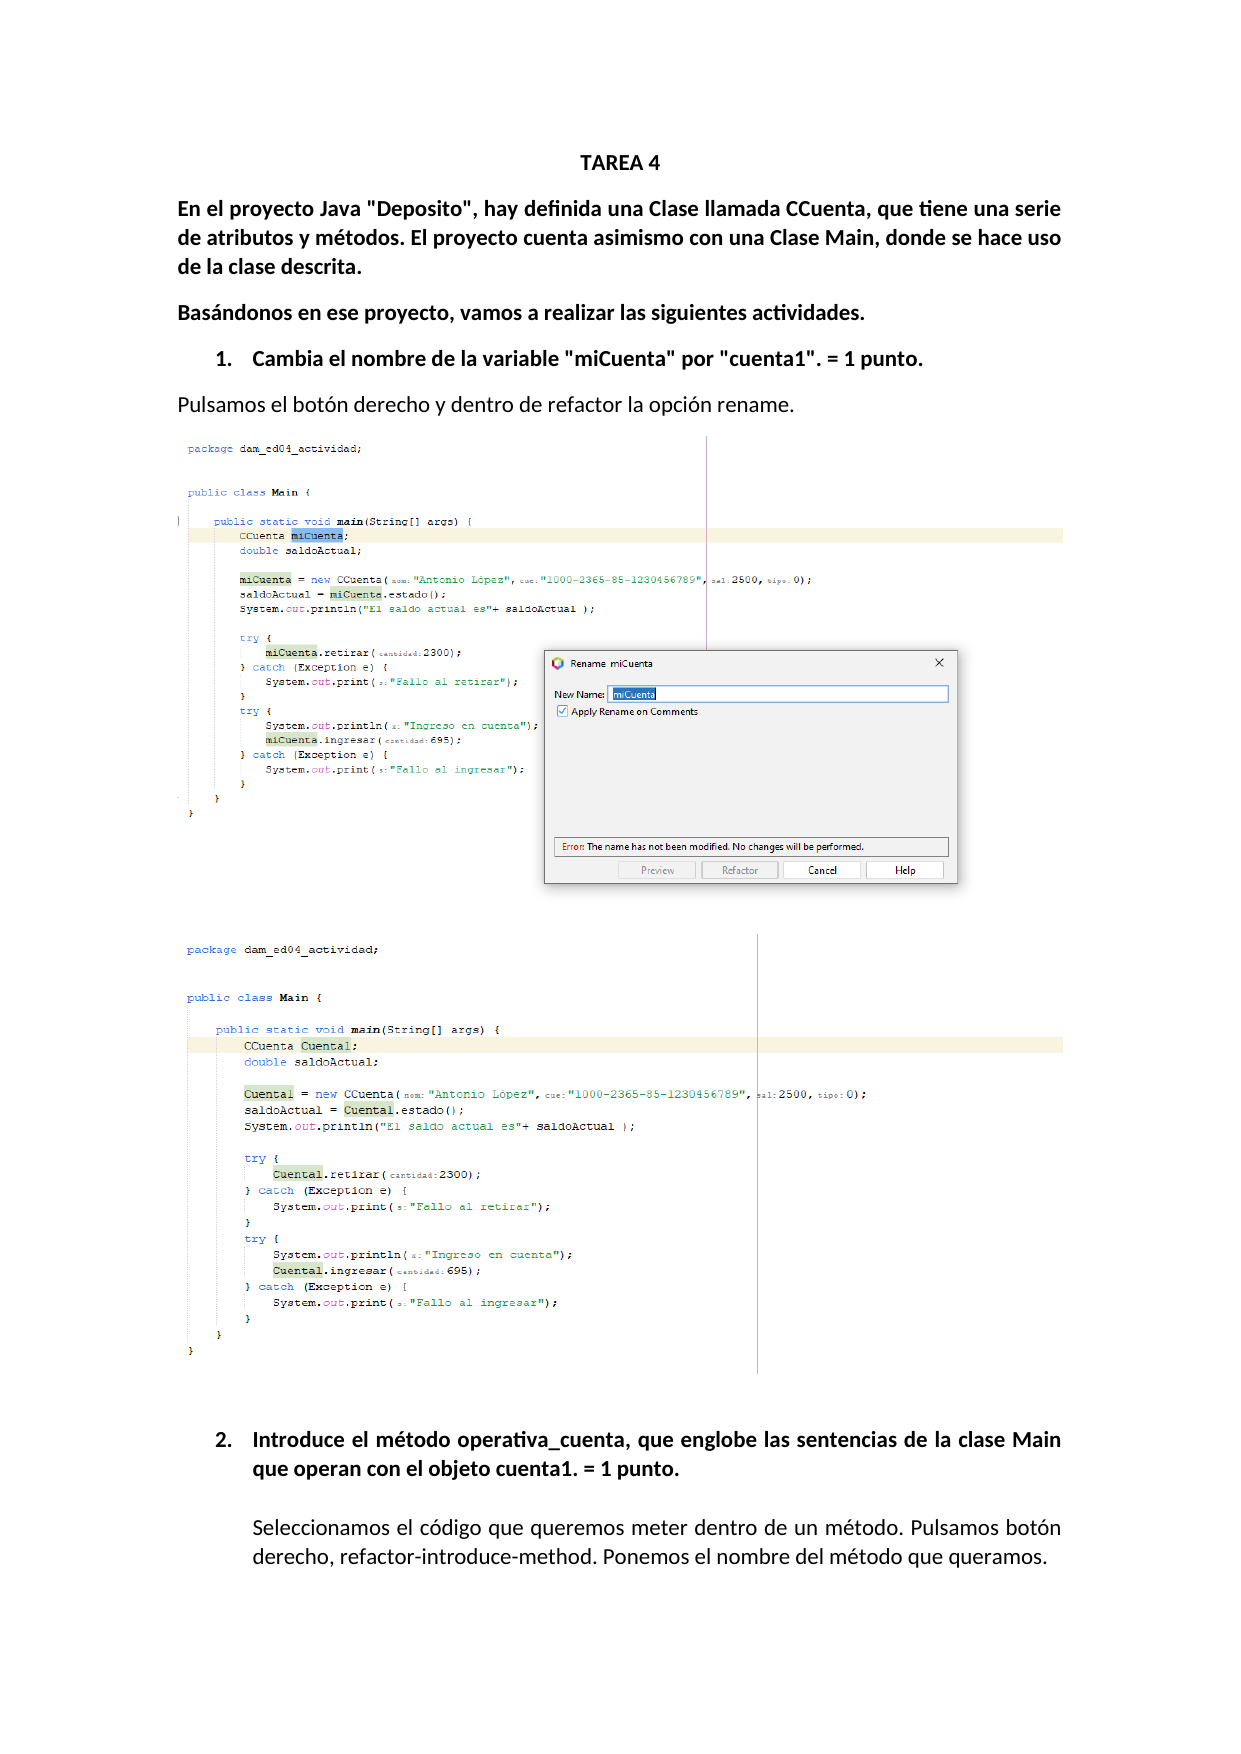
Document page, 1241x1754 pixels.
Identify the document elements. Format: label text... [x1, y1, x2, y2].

list Introduce el método operativa_cuenta, que englobe las sentencias de la clase Main que operan con el objeto cuenta1. = 1 punto. [215, 1425, 1063, 1482]
list Seleccionamos el código que queremos meter dentro de un método. Pulsamos botón derecho, refactor-introduce-method. Ponemos el nombre del método que queramos. [252, 1513, 1063, 1571]
text Basándonos en ese proyecto, vamos a realizar las siguientes actividades. [177, 298, 1063, 326]
text En el proyecto Java "Deposito", hay definida una Clase llamada CCuenta, que tiene una serie de atributos y métodos. El proyecto cuenta asimismo con una Clase Main, donde se hace uso de la clase descrita. [177, 194, 1063, 280]
list Cambia el nombre de la variable "miCuenta" por "cuenta1". = 1 punto. [215, 344, 1063, 372]
text Pulsamos el botón derecho y dentro de refactor la opción rename. [177, 391, 1063, 418]
text TAREA 4 [177, 148, 1063, 176]
